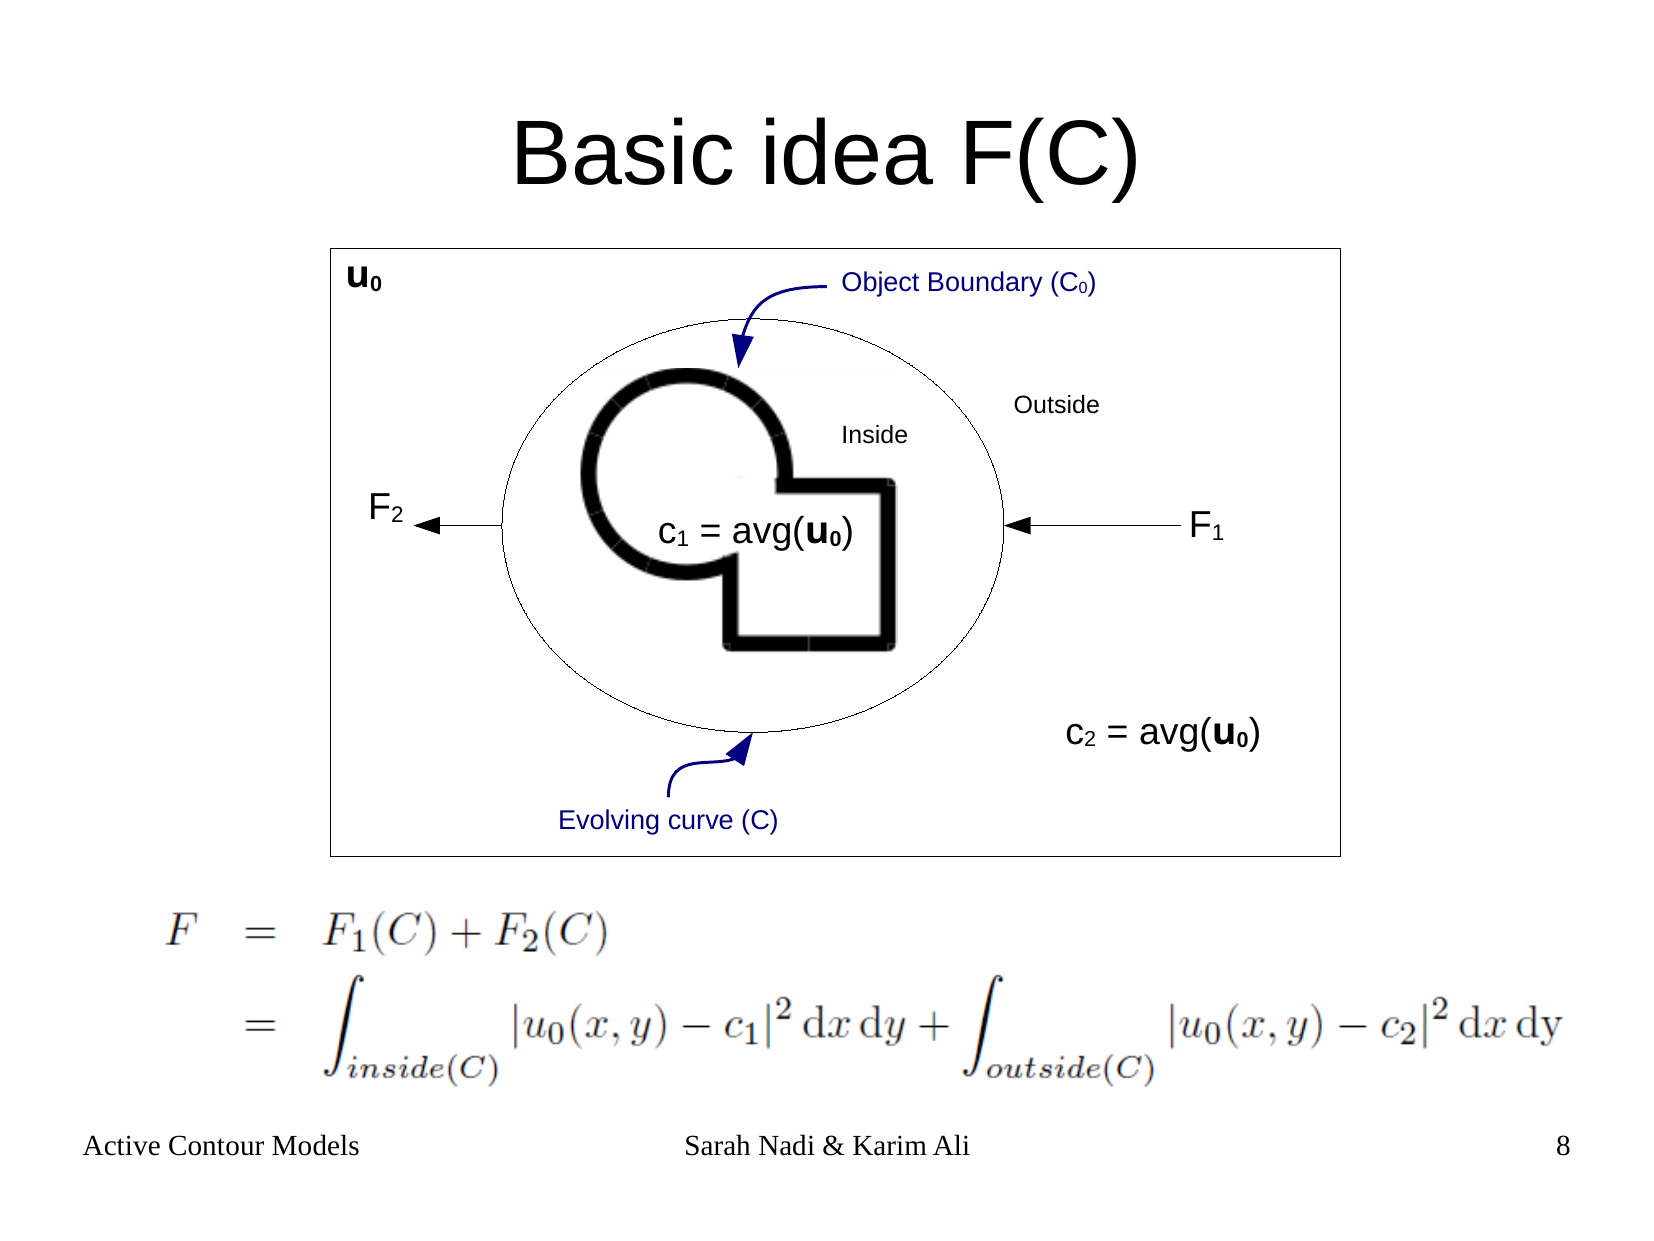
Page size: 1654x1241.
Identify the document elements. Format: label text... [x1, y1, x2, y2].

text_box c2 = avg(u0) [1050, 696, 1272, 770]
text_box F1 [1174, 496, 1240, 565]
text_box Outside [998, 383, 1123, 427]
text_box u0 [330, 240, 393, 313]
text_box Evolving curve (C) [543, 797, 794, 843]
text_box Object Boundary (C0) [826, 259, 1152, 314]
text_box c1 = avg(u0) [643, 496, 865, 569]
title Basic idea F(C) [82, 49, 1571, 257]
text_box Inside [826, 413, 931, 457]
title Basic idea F(C) [393, 249, 1340, 257]
text_box F2 [353, 478, 419, 547]
picture [143, 881, 1579, 1117]
picture [579, 368, 898, 656]
